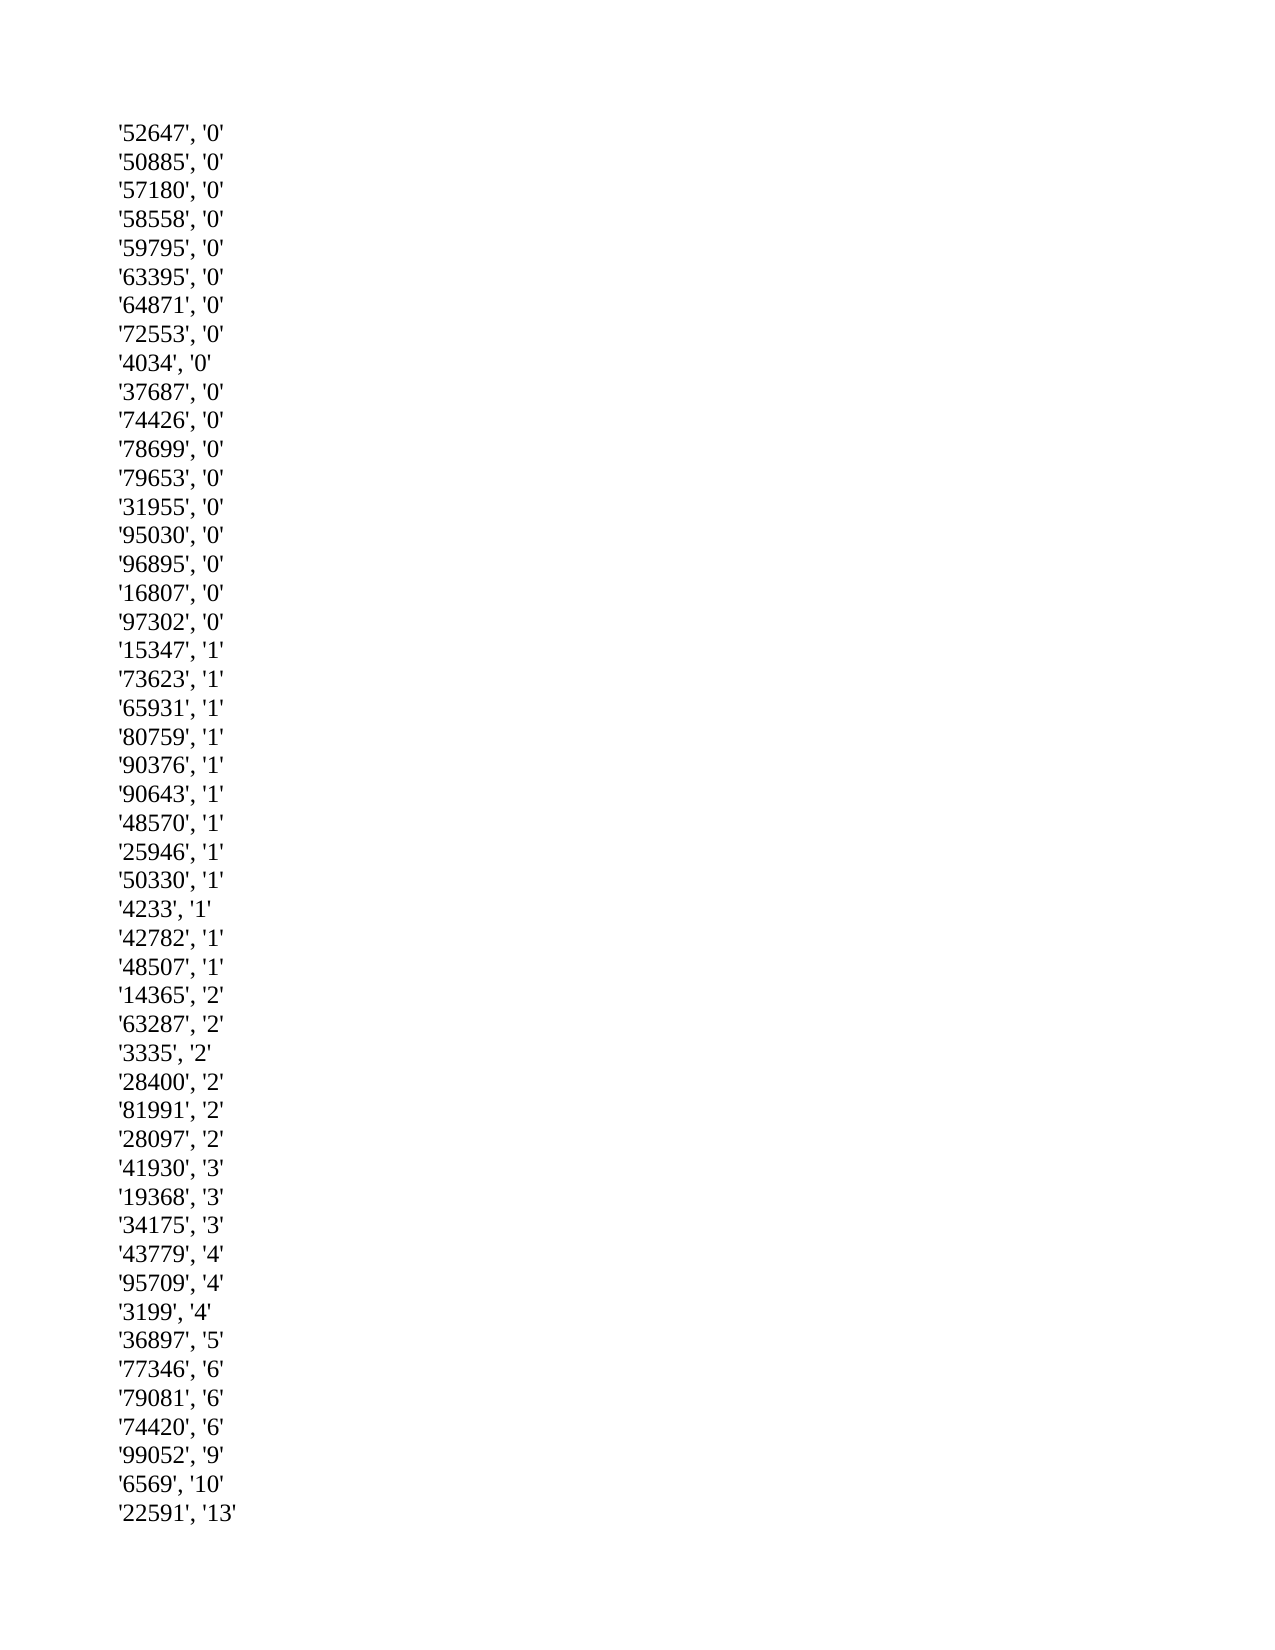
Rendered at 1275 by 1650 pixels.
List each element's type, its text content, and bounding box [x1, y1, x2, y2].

text '80759', '1' [118, 722, 1157, 751]
text '25946', '1' [118, 837, 1157, 866]
text '3199', '4' [118, 1297, 1157, 1326]
text '57180', '0' [118, 176, 1157, 204]
text '81991', '2' [118, 1096, 1157, 1124]
text '59795', '0' [118, 233, 1157, 262]
text '74426', '0' [118, 406, 1157, 434]
text '34175', '3' [118, 1211, 1157, 1239]
text '96895', '0' [118, 549, 1157, 578]
text '42782', '1' [118, 923, 1157, 952]
text '63287', '2' [118, 1009, 1157, 1038]
text '16807', '0' [118, 578, 1157, 607]
text '52647', '0' [118, 118, 1157, 147]
text '95030', '0' [118, 521, 1157, 549]
text '48507', '1' [118, 952, 1157, 981]
text '31955', '0' [118, 492, 1157, 521]
text '3335', '2' [118, 1038, 1157, 1067]
text '19368', '3' [118, 1182, 1157, 1211]
text '90643', '1' [118, 779, 1157, 808]
text '14365', '2' [118, 981, 1157, 1009]
text '36897', '5' [118, 1326, 1157, 1354]
text '48570', '1' [118, 808, 1157, 837]
text '64871', '0' [118, 291, 1157, 319]
text '74420', '6' [118, 1412, 1157, 1441]
text '95709', '4' [118, 1268, 1157, 1297]
text '99052', '9' [118, 1441, 1157, 1469]
text '43779', '4' [118, 1239, 1157, 1268]
text '50330', '1' [118, 866, 1157, 894]
text '15347', '1' [118, 636, 1157, 664]
text '4034', '0' [118, 348, 1157, 377]
text '97302', '0' [118, 607, 1157, 636]
text '4233', '1' [118, 894, 1157, 923]
text '78699', '0' [118, 434, 1157, 463]
text '90376', '1' [118, 751, 1157, 779]
text '50885', '0' [118, 147, 1157, 176]
text '63395', '0' [118, 262, 1157, 291]
text '73623', '1' [118, 664, 1157, 693]
text '28400', '2' [118, 1067, 1157, 1096]
text '79653', '0' [118, 463, 1157, 492]
text '41930', '3' [118, 1153, 1157, 1182]
text '28097', '2' [118, 1124, 1157, 1153]
text '72553', '0' [118, 319, 1157, 348]
text '22591', '13' [118, 1498, 1157, 1527]
text '6569', '10' [118, 1469, 1157, 1498]
text '58558', '0' [118, 204, 1157, 233]
text '37687', '0' [118, 377, 1157, 406]
text '79081', '6' [118, 1383, 1157, 1412]
text '65931', '1' [118, 693, 1157, 722]
text '77346', '6' [118, 1354, 1157, 1383]
